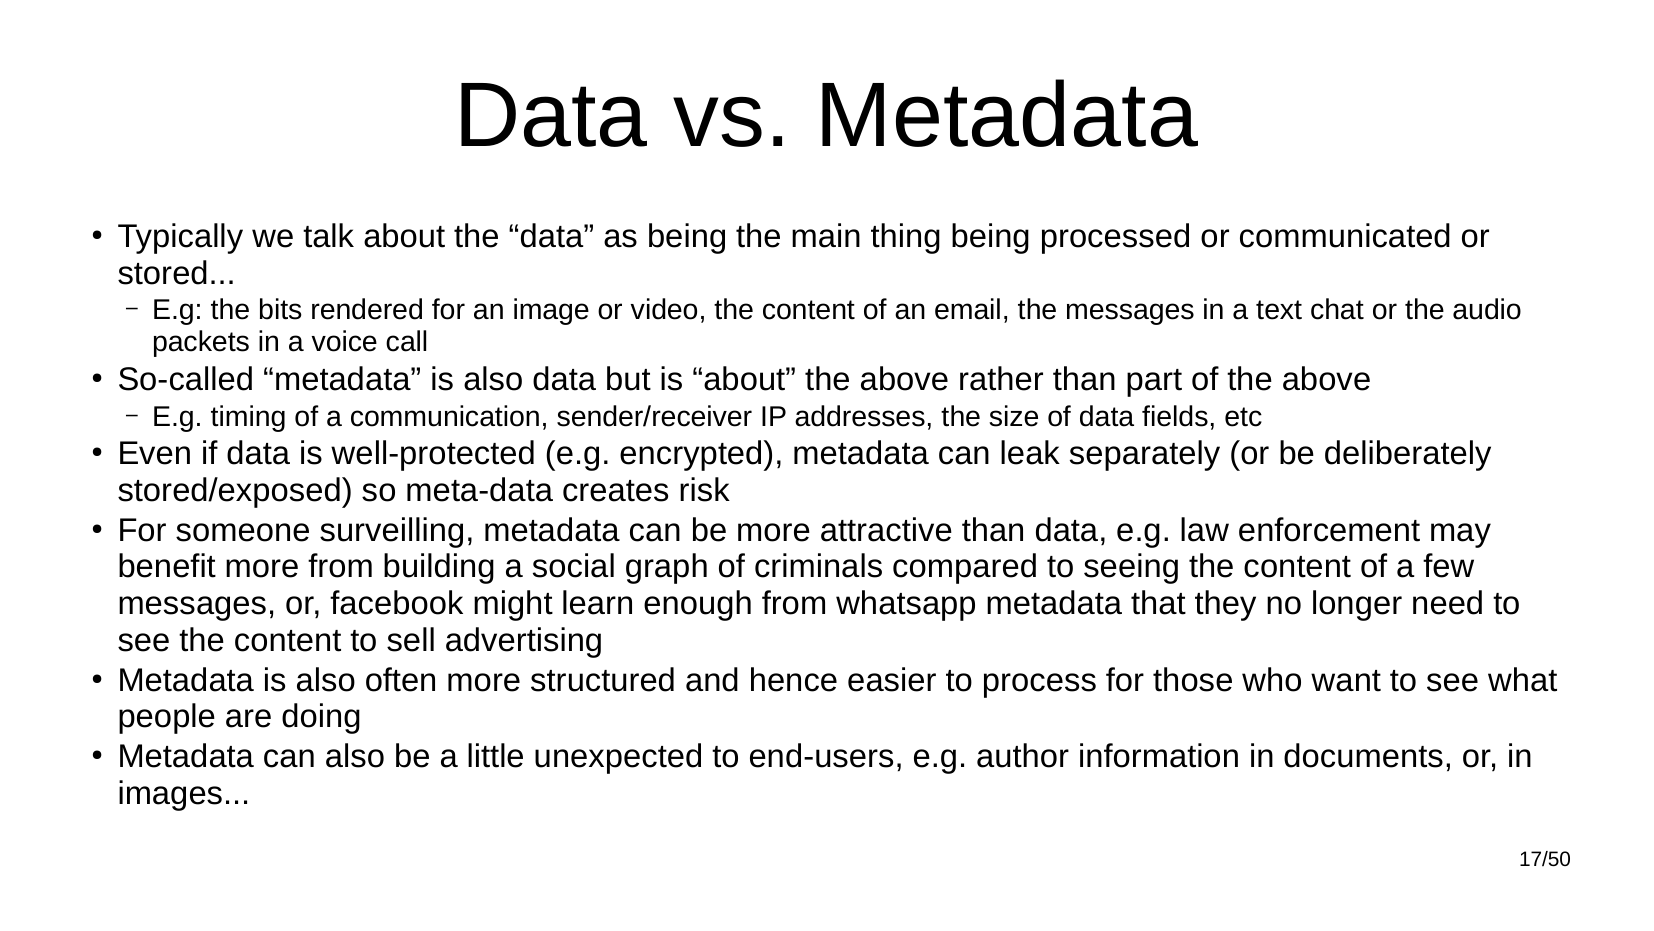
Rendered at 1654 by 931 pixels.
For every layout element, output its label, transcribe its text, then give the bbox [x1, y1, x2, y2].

title Data vs. Metadata [82, 37, 1571, 193]
list Typically we talk about the “data” as being the main thing being processed or communicated or stored... E.g: the bits rendered for an image or video, the content of an email, the messages in a text chat or the audio packets in a voice call So-called “metadata” is also data but is “about” the above rather than part of the above E.g. timing of a communication, sender/receiver IP addresses, the size of data fields, etc Even if data is well-protected (e.g. encrypted), metadata can leak separately (or be deliberately stored/exposed) so meta-data creates risk For someone surveilling, metadata can be more attractive than data, e.g. law enforcement may benefit more from building a social graph of criminals compared to seeing the content of a few messages, or, facebook might learn enough from whatsapp metadata that they no longer need to see the content to sell advertising Metadata is also often more structured and hence easier to process for those who want to see what people are doing Metadata can also be a little unexpected to end-users, e.g. author information in documents, or, in images... [82, 217, 1571, 815]
